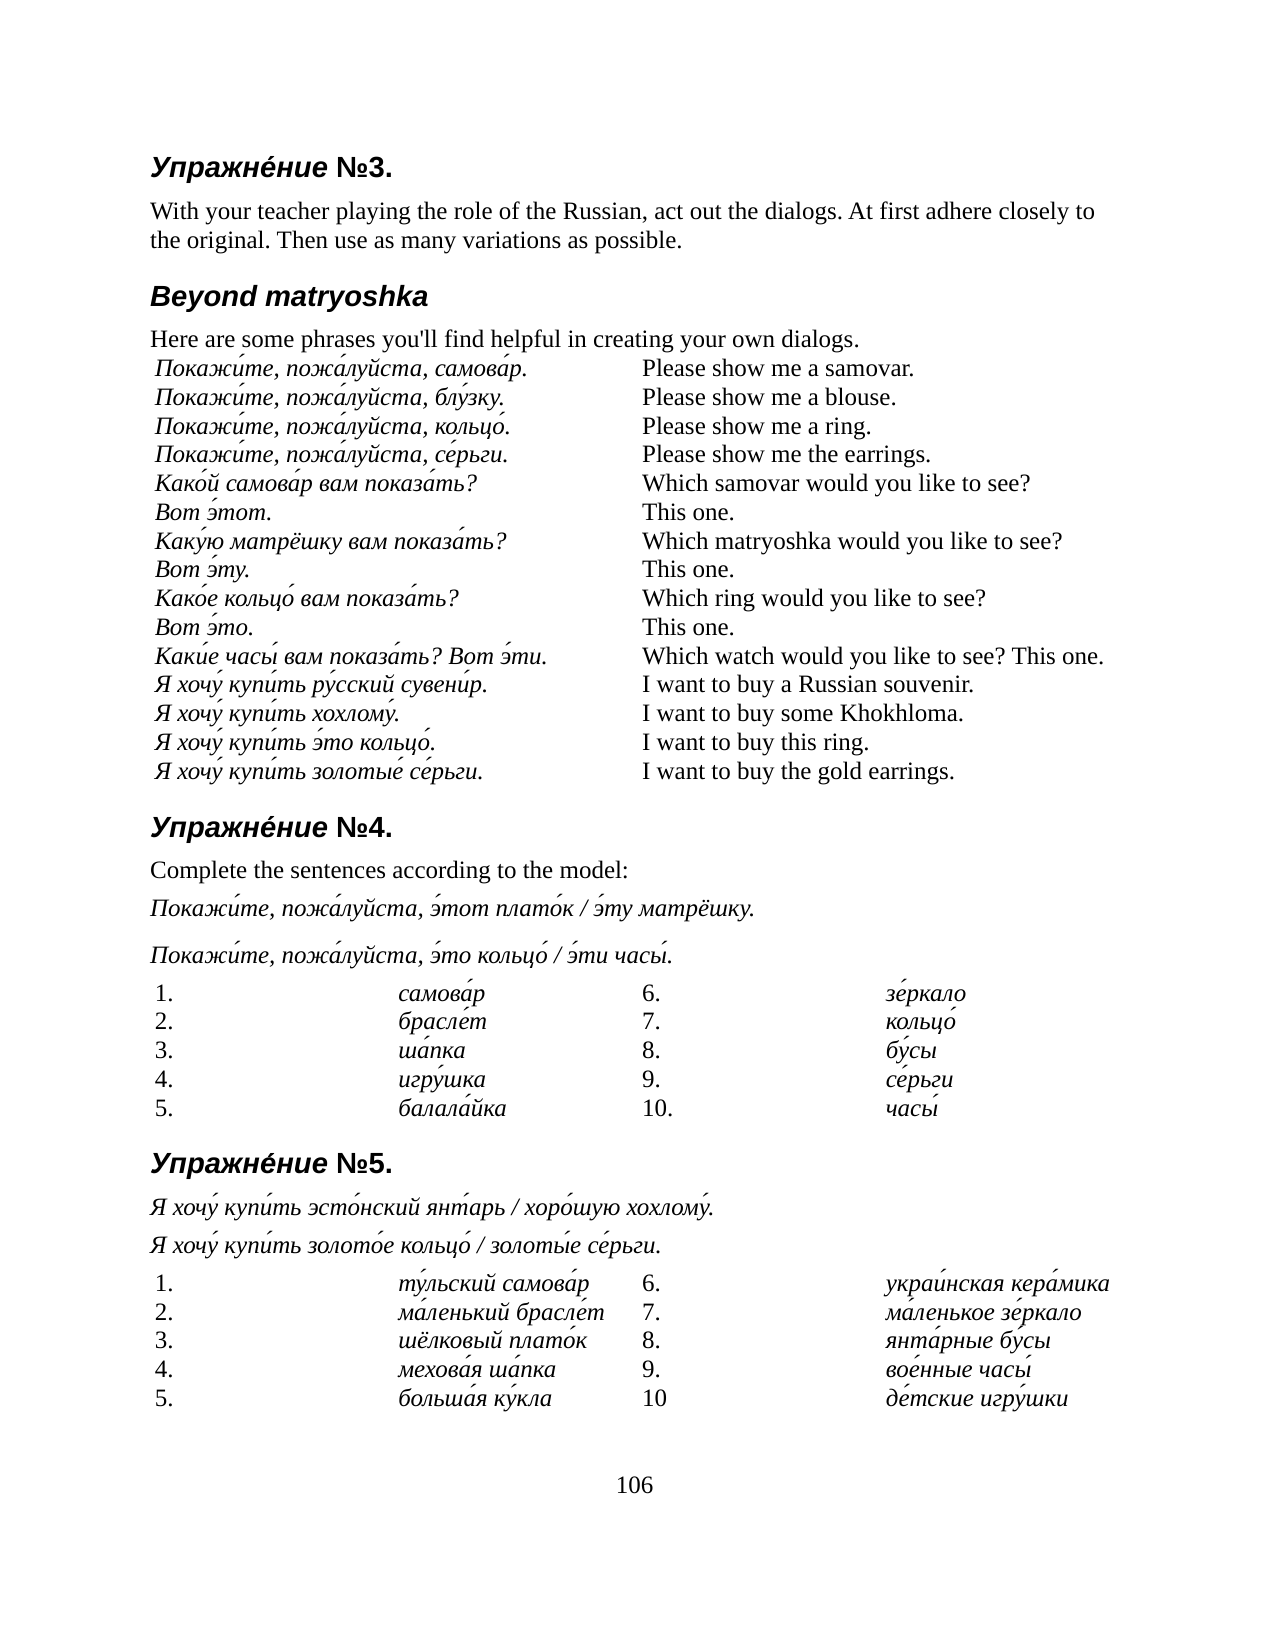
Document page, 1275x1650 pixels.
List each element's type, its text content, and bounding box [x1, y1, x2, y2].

table_cell шёлковый плато́к [394, 1325, 637, 1354]
table_cell Каки́е часы́ вам показа́ть? Вот э́ти. [150, 641, 637, 669]
text Я хочу́ купи́ть золото́е кольцо́ / золоты́е се́рьги. [150, 1230, 1125, 1259]
table_cell ма́ленькое зе́ркало [881, 1297, 1125, 1325]
table_header зе́ркало [881, 978, 1125, 1006]
table_cell ма́ленький брасле́т [394, 1297, 637, 1325]
table_cell Како́е кольцо́ вам показа́ть? [150, 583, 637, 612]
table_cell Which samovar would you like to see? [638, 468, 1125, 497]
table_header 6. [638, 978, 881, 1006]
subtitle Упражне́ние №5. [150, 1146, 1125, 1180]
table_cell I want to buy the gold earrings. [638, 756, 1125, 784]
table_header 6. [638, 1268, 881, 1297]
table_cell I want to buy some Khokhloma. [638, 698, 1125, 727]
table_cell This one. [638, 612, 1125, 641]
table_cell Покажи́те, пожа́луйста, блу́зку. [150, 382, 637, 411]
table_cell 9. [638, 1064, 881, 1093]
table_cell 10. [638, 1093, 881, 1121]
table_cell Please show me a blouse. [638, 382, 1125, 411]
table_cell 7. [638, 1297, 881, 1325]
table_cell 4. [150, 1064, 394, 1093]
table_header самова́р [394, 978, 637, 1006]
table_cell янта́рные бу́сы [881, 1325, 1125, 1354]
table_header ту́льский самова́р [394, 1268, 637, 1297]
text With your teacher playing the role of the Russian, act out the dialogs. At first adhere closely to the original. Then use as many variations as possible. [150, 196, 1125, 253]
table_cell часы́ [881, 1093, 1125, 1121]
table_cell 7. [638, 1006, 881, 1035]
table_cell Please show me the earrings. [638, 440, 1125, 468]
table_cell игру́шка [394, 1064, 637, 1093]
table_cell 10 [638, 1383, 881, 1412]
table_cell мехова́я ша́пка [394, 1354, 637, 1383]
table_cell Please show me a ring. [638, 411, 1125, 439]
table_cell 5. [150, 1093, 394, 1121]
table_cell Я хочу́ купи́ть хохлому́. [150, 698, 637, 727]
table_cell This one. [638, 497, 1125, 526]
table_cell вое́нные часы́ [881, 1354, 1125, 1383]
table_cell 5. [150, 1383, 394, 1412]
table_cell больша́я ку́кла [394, 1383, 637, 1412]
table_cell Вот э́то. [150, 612, 637, 641]
subtitle Beyond matryoshka [150, 278, 1125, 312]
table_cell Я хочу́ купи́ть золотые́ се́рьги. [150, 756, 637, 784]
table_header Покажи́те, пожа́луйста, самова́р. [150, 353, 637, 382]
table_cell I want to buy this ring. [638, 727, 1125, 756]
text Complete the sentences according to the model: [150, 856, 1125, 884]
subtitle Упражне́ние №3. [150, 150, 1125, 183]
table_cell Which ring would you like to see? [638, 583, 1125, 612]
table_header Please show me a samovar. [638, 353, 1125, 382]
table_cell де́тские игру́шки [881, 1383, 1125, 1412]
table_cell Я хочу́ купи́ть ру́сский сувени́р. [150, 670, 637, 698]
table_cell кольцо́ [881, 1006, 1125, 1035]
table_cell Како́й самова́р вам показа́ть? [150, 468, 637, 497]
table_cell 3. [150, 1035, 394, 1064]
table_cell 9. [638, 1354, 881, 1383]
table_cell ша́пка [394, 1035, 637, 1064]
text Покажи́те, пожа́луйста, э́то кольцо́ / э́ти часы́. [150, 940, 1125, 969]
table_cell 8. [638, 1035, 881, 1064]
table_cell 2. [150, 1006, 394, 1035]
table_cell се́рьги [881, 1064, 1125, 1093]
table_cell 3. [150, 1325, 394, 1354]
table_cell бу́сы [881, 1035, 1125, 1064]
table_cell I want to buy a Russian souvenir. [638, 670, 1125, 698]
text Я хочу́ купи́ть эсто́нский янт́арь / хоро́шую хохлому́. [150, 1192, 1125, 1221]
table_header 1. [150, 978, 394, 1006]
table_cell Which watch would you like to see? This one. [638, 641, 1125, 669]
text Here are some phrases you'll find helpful in creating your own dialogs. [150, 324, 1125, 353]
table_header украи́нская кера́мика [881, 1268, 1125, 1297]
table_cell Покажи́те, пожа́луйста, кольцо́. [150, 411, 637, 439]
table_cell Каку́ю матрёшку вам показа́ть? [150, 526, 637, 554]
table_cell This one. [638, 555, 1125, 583]
table_cell балала́йка [394, 1093, 637, 1121]
table_cell Я хочу́ купи́ть э́то кольцо́. [150, 727, 637, 756]
text Покажи́те, пожа́луйста, э́тот плато́к / э́ту матрёшку. [150, 893, 1125, 922]
table_cell 2. [150, 1297, 394, 1325]
table_header 1. [150, 1268, 394, 1297]
table_cell брасле́т [394, 1006, 637, 1035]
table_cell 4. [150, 1354, 394, 1383]
table_cell 8. [638, 1325, 881, 1354]
subtitle Упражне́ние №4. [150, 809, 1125, 843]
table_cell Вот э́ту. [150, 555, 637, 583]
table_cell Вот э́тот. [150, 497, 637, 526]
table_cell Покажи́те, пожа́луйста, се́рьги. [150, 440, 637, 468]
table_cell Which matryoshka would you like to see? [638, 526, 1125, 554]
